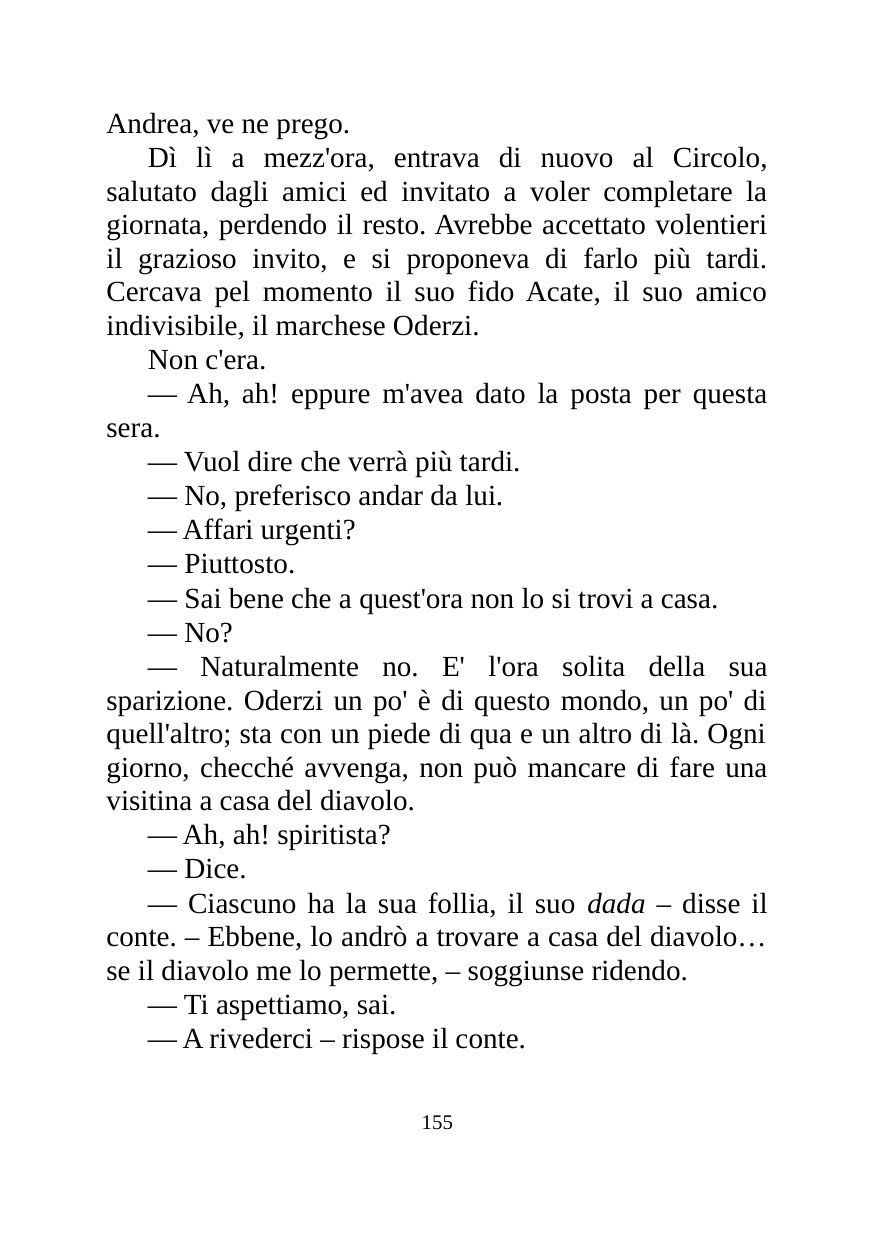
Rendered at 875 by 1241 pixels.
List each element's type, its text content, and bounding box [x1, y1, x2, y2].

text — A rivederci – rispose il conte. [106, 1021, 768, 1055]
text — Ti aspettiamo, sai. [106, 987, 768, 1021]
text — Ah, ah! eppure m'avea dato la posta per questa sera. [106, 376, 768, 443]
text Dì lì a mezz'ora, entrava di nuovo al Circolo, salutato dagli amici ed invitato a voler completare la giornata, perdendo il resto. Avrebbe accettato volentieri il grazioso invito, e si proponeva di farlo più tardi. Cercava pel momento il suo fido Acate, il suo amico indivisibile, il marchese Oderzi. [106, 140, 768, 342]
text — No, preferisco andar da lui. [106, 478, 768, 512]
text — No? [106, 615, 768, 648]
text Andrea, ve ne prego. [106, 106, 768, 140]
text — Naturalmente no. E' l'ora solita della sua sparizione. Oderzi un po' è di questo mondo, un po' di quell'altro; sta con un piede di qua e un altro di là. Ogni giorno, checché avvenga, non può mancare di fare una visitina a casa del diavolo. [106, 649, 768, 817]
text — Piuttosto. [106, 547, 768, 580]
text — Ah, ah! spiritista? [106, 817, 768, 851]
text — Ciascuno ha la sua follia, il suo dada – disse il conte. – Ebbene, lo andrò a trovare a casa del diavolo… se il diavolo me lo permette, – soggiunse ridendo. [106, 886, 768, 986]
text — Vuol dire che verrà più tardi. [106, 444, 768, 478]
text — Affari urgenti? [106, 512, 768, 546]
text Non c'era. [106, 342, 768, 376]
text — Dice. [106, 852, 768, 885]
text — Sai bene che a quest'ora non lo si trovi a casa. [106, 581, 768, 614]
